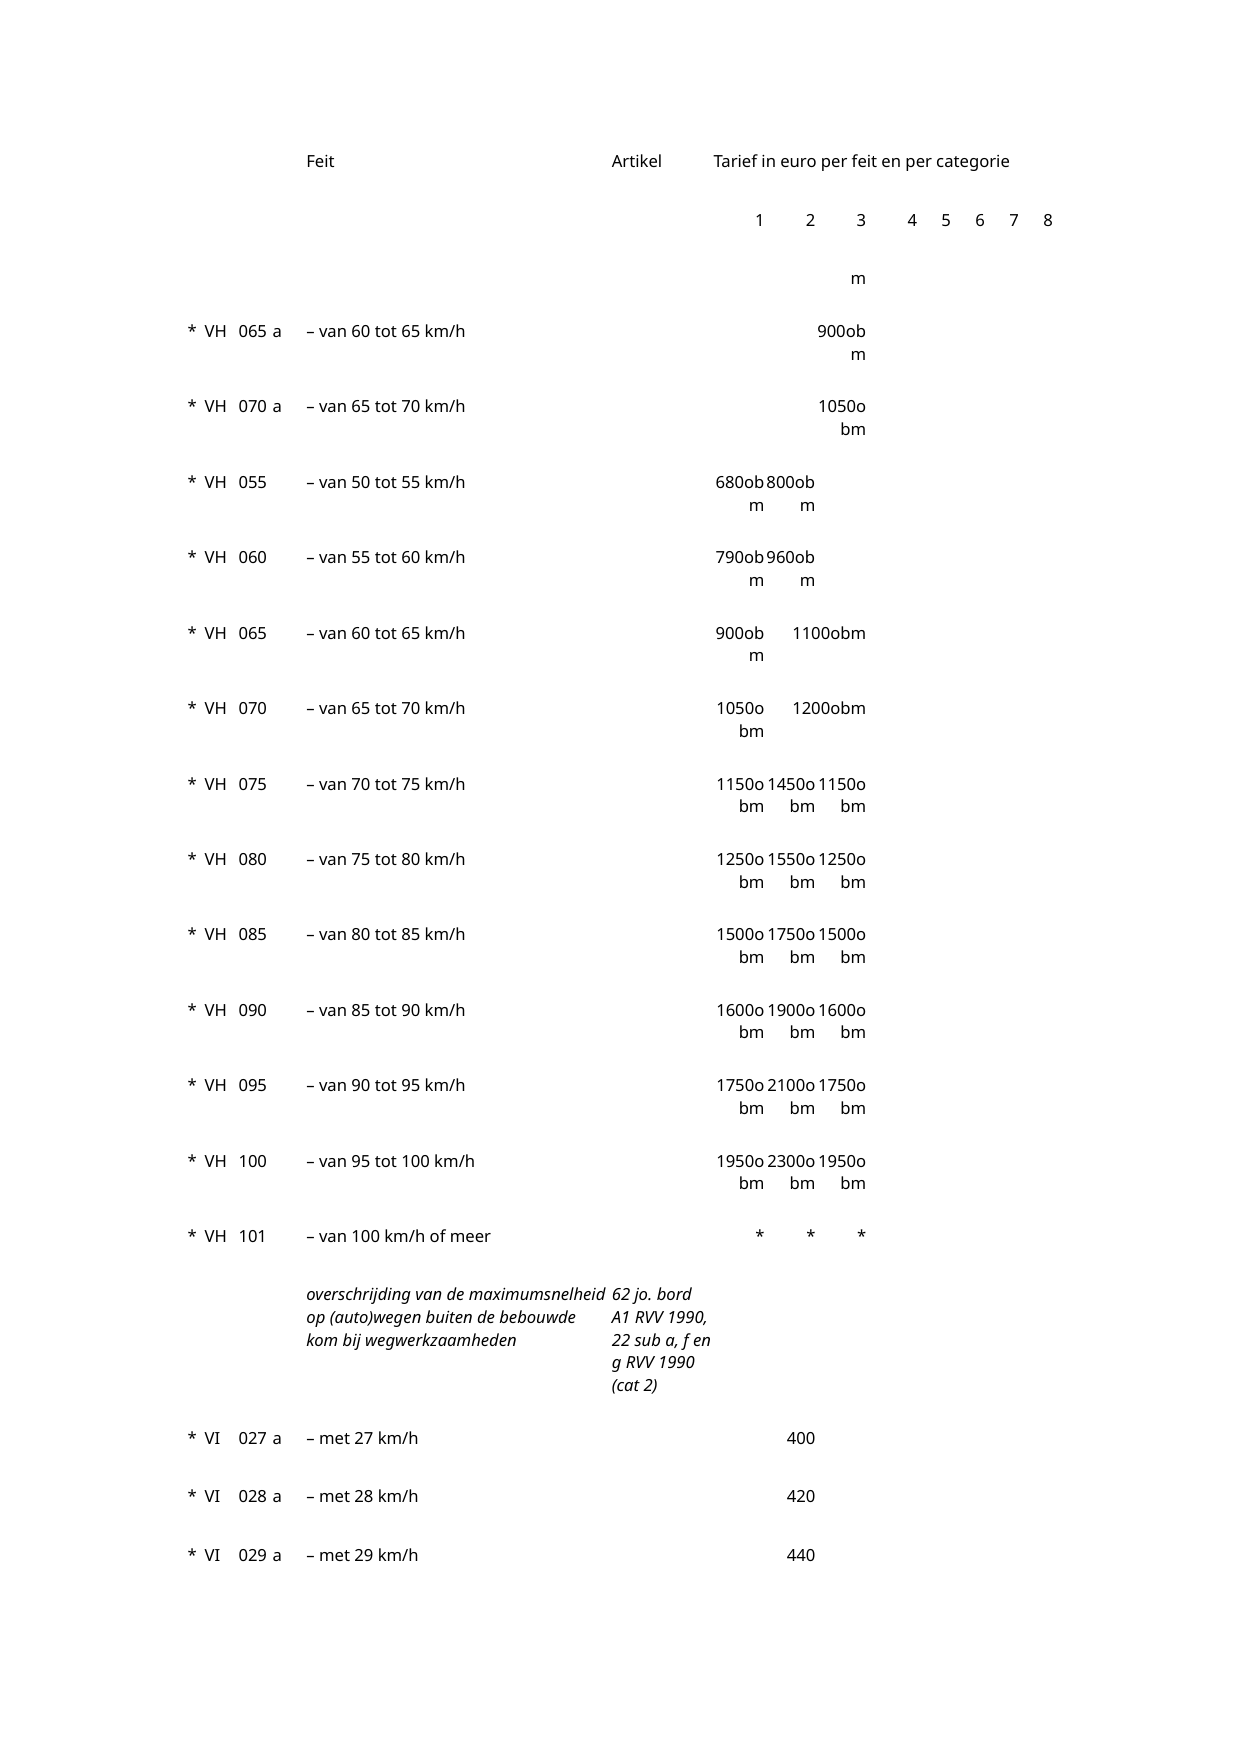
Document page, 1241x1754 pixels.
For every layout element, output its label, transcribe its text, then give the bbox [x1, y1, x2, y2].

table_cell [1019, 546, 1053, 621]
table_cell [917, 1225, 951, 1283]
table_cell [951, 546, 985, 621]
table_cell * [188, 1149, 204, 1224]
table_cell [866, 1074, 917, 1149]
table_cell [1019, 1427, 1053, 1485]
table_cell VH [204, 470, 238, 546]
table_cell * [815, 1225, 866, 1283]
table_cell [612, 1074, 713, 1149]
table_cell 7 [985, 209, 1019, 267]
table_cell [951, 1427, 985, 1485]
table_cell [1019, 772, 1053, 847]
table_cell [272, 923, 306, 998]
table_cell – van 60 tot 65 km/h [306, 320, 612, 395]
table_cell – van 100 km/h of meer [306, 1225, 612, 1283]
table_cell [985, 1074, 1019, 1149]
table_cell [204, 209, 238, 267]
table_cell [204, 267, 238, 319]
table_cell m [815, 267, 866, 319]
table_cell [985, 1149, 1019, 1224]
table_cell * [188, 772, 204, 847]
table_cell 1900obm [764, 998, 815, 1074]
table_cell [985, 1225, 1019, 1283]
table_cell [188, 1283, 204, 1427]
table_cell 1200obm [764, 697, 866, 772]
table_cell [612, 848, 713, 923]
table_cell [612, 209, 713, 267]
table_cell 3 [815, 209, 866, 267]
table_cell [917, 772, 951, 847]
table_cell [612, 923, 713, 998]
table_cell a [272, 1544, 306, 1602]
table_cell [917, 848, 951, 923]
table_cell [985, 1544, 1019, 1602]
table_cell [951, 470, 985, 546]
table_cell 1150obm [713, 772, 764, 847]
table_cell [1019, 1544, 1053, 1602]
table_header Tarief in euro per feit en per categorie [713, 150, 1053, 208]
table_cell – met 28 km/h [306, 1485, 612, 1543]
table_cell [917, 923, 951, 998]
table_cell – van 95 tot 100 km/h [306, 1149, 612, 1224]
table_cell [866, 320, 917, 395]
table_cell [204, 1283, 238, 1427]
table_cell [917, 546, 951, 621]
table_cell [1019, 923, 1053, 998]
table_cell [272, 546, 306, 621]
table_header [188, 150, 204, 208]
table_cell [866, 1225, 917, 1283]
table_cell [951, 320, 985, 395]
table_cell [951, 1544, 985, 1602]
table_cell [866, 267, 917, 319]
table_cell * [188, 1225, 204, 1283]
table_cell – van 55 tot 60 km/h [306, 546, 612, 621]
table_cell [917, 1283, 951, 1427]
table_cell VH [204, 697, 238, 772]
table_cell 1050obm [815, 395, 866, 470]
table_cell [764, 267, 815, 319]
table_cell [985, 1283, 1019, 1427]
table_cell 1600obm [713, 998, 764, 1074]
table_cell – van 75 tot 80 km/h [306, 848, 612, 923]
table_cell [306, 209, 612, 267]
table_cell 1150obm [815, 772, 866, 847]
table_cell [866, 848, 917, 923]
table_cell [612, 320, 713, 395]
table_cell [1019, 697, 1053, 772]
table_cell [238, 267, 272, 319]
table_cell * [188, 546, 204, 621]
table_cell 100 [238, 1149, 272, 1224]
table_cell [713, 1427, 764, 1485]
table_cell [917, 697, 951, 772]
table_cell 800obm [764, 470, 815, 546]
table_cell [985, 320, 1019, 395]
table_cell * [188, 1485, 204, 1543]
table_cell [951, 697, 985, 772]
table_cell [951, 395, 985, 470]
table_cell [951, 621, 985, 697]
table_cell 2100obm [764, 1074, 815, 1149]
table_cell a [272, 395, 306, 470]
table_cell 1500obm [713, 923, 764, 998]
table_cell * [188, 1074, 204, 1149]
table_cell [272, 998, 306, 1074]
table_cell – van 60 tot 65 km/h [306, 621, 612, 697]
table_cell [985, 1427, 1019, 1485]
table_cell 1550obm [764, 848, 815, 923]
table_cell [951, 772, 985, 847]
table_cell [985, 848, 1019, 923]
table_cell [612, 998, 713, 1074]
table_cell [272, 772, 306, 847]
table_cell VH [204, 395, 238, 470]
table_cell [917, 267, 951, 319]
table_cell 420 [764, 1485, 815, 1543]
table_cell [188, 209, 204, 267]
table_cell VH [204, 772, 238, 847]
table_cell [917, 1485, 951, 1543]
table_cell [713, 1485, 764, 1543]
table_cell 2 [764, 209, 815, 267]
table_cell [612, 470, 713, 546]
table_cell * [713, 1225, 764, 1283]
table_cell – van 65 tot 70 km/h [306, 395, 612, 470]
table_cell [951, 1074, 985, 1149]
table_cell 1750obm [713, 1074, 764, 1149]
table_cell 900obm [713, 621, 764, 697]
table_cell 5 [917, 209, 951, 267]
table_cell – van 80 tot 85 km/h [306, 923, 612, 998]
table_cell * [188, 621, 204, 697]
table_cell [866, 395, 917, 470]
table_cell – van 90 tot 95 km/h [306, 1074, 612, 1149]
table_cell [985, 998, 1019, 1074]
table_cell [1019, 1074, 1053, 1149]
table_cell * [188, 470, 204, 546]
table_cell [612, 621, 713, 697]
table_cell – met 29 km/h [306, 1544, 612, 1602]
table_cell 1100obm [764, 621, 866, 697]
table_cell 070 [238, 697, 272, 772]
table_cell [188, 267, 204, 319]
table_cell [1019, 1225, 1053, 1283]
table_cell [272, 267, 306, 319]
table_cell [1019, 267, 1053, 319]
table_cell [951, 1283, 985, 1427]
table_cell – van 50 tot 55 km/h [306, 470, 612, 546]
table_cell [238, 1283, 272, 1427]
table_cell 1950obm [815, 1149, 866, 1224]
table_cell [764, 1283, 815, 1427]
table_cell [272, 1074, 306, 1149]
table_cell 101 [238, 1225, 272, 1283]
table_cell 075 [238, 772, 272, 847]
table_cell [815, 1485, 866, 1543]
table_cell [917, 998, 951, 1074]
table_cell 6 [951, 209, 985, 267]
table_cell [713, 267, 764, 319]
table_cell [612, 1485, 713, 1543]
table_cell [951, 848, 985, 923]
table_cell [1019, 848, 1053, 923]
table_cell VH [204, 1225, 238, 1283]
table_cell [612, 1427, 713, 1485]
table_cell [1019, 470, 1053, 546]
table_cell 1250obm [713, 848, 764, 923]
table_cell VH [204, 1149, 238, 1224]
table_cell [272, 1149, 306, 1224]
table_cell * [188, 848, 204, 923]
table_cell * [188, 1427, 204, 1485]
table_cell * [188, 395, 204, 470]
table_header Artikel [612, 150, 713, 208]
table_cell [1019, 320, 1053, 395]
table_cell 080 [238, 848, 272, 923]
table_cell – van 70 tot 75 km/h [306, 772, 612, 847]
table_cell [713, 395, 764, 470]
table_cell [917, 470, 951, 546]
table_cell * [188, 697, 204, 772]
table_cell [985, 1485, 1019, 1543]
table_cell VH [204, 923, 238, 998]
table_cell 1 [713, 209, 764, 267]
table_cell 027 [238, 1427, 272, 1485]
table_cell [866, 1427, 917, 1485]
table_cell [815, 546, 866, 621]
table_cell [272, 209, 306, 267]
table_cell 060 [238, 546, 272, 621]
table_cell [272, 470, 306, 546]
table_cell [612, 267, 713, 319]
table_cell – van 85 tot 90 km/h [306, 998, 612, 1074]
table_cell 070 [238, 395, 272, 470]
table_cell [713, 1283, 764, 1427]
table_cell [1019, 1283, 1053, 1427]
table_cell [1019, 998, 1053, 1074]
table_cell [985, 546, 1019, 621]
table_cell [612, 546, 713, 621]
table_cell [866, 1283, 917, 1427]
table_cell [1019, 1149, 1053, 1224]
table_cell VH [204, 621, 238, 697]
table_header [204, 150, 238, 208]
table_cell 085 [238, 923, 272, 998]
table_cell [612, 697, 713, 772]
table_cell [917, 1544, 951, 1602]
table_cell 62 jo. bord A1 RVV 1990, 22 sub a, f en g RVV 1990 (cat 2) [612, 1283, 713, 1427]
table_cell 1450obm [764, 772, 815, 847]
table_cell 055 [238, 470, 272, 546]
table_cell VI [204, 1427, 238, 1485]
table_cell [272, 1283, 306, 1427]
table_cell [713, 1544, 764, 1602]
table_cell 065 [238, 320, 272, 395]
table_cell VH [204, 546, 238, 621]
table_cell [1019, 395, 1053, 470]
table_cell 095 [238, 1074, 272, 1149]
table_cell 1250obm [815, 848, 866, 923]
table_cell 8 [1019, 209, 1053, 267]
table_cell a [272, 1485, 306, 1543]
table_cell 440 [764, 1544, 815, 1602]
table_cell a [272, 1427, 306, 1485]
table_cell [866, 1149, 917, 1224]
table_cell [866, 772, 917, 847]
table_cell [815, 1544, 866, 1602]
table_cell [985, 267, 1019, 319]
table_cell 065 [238, 621, 272, 697]
table_cell 960obm [764, 546, 815, 621]
table_cell [272, 697, 306, 772]
table_cell [866, 621, 917, 697]
table_cell 2300obm [764, 1149, 815, 1224]
table_cell [951, 1485, 985, 1543]
table_cell [238, 209, 272, 267]
table_cell VH [204, 320, 238, 395]
table_cell overschrijding van de maximumsnelheid op (auto)wegen buiten de bebouwde kom bij wegwerkzaamheden [306, 1283, 612, 1427]
table_cell [612, 1149, 713, 1224]
table_cell 1750obm [815, 1074, 866, 1149]
table_cell [1019, 621, 1053, 697]
table_cell [306, 267, 612, 319]
table_cell VI [204, 1485, 238, 1543]
table_cell [985, 395, 1019, 470]
table_cell [917, 395, 951, 470]
table_cell [272, 848, 306, 923]
table_cell [985, 772, 1019, 847]
table_cell [272, 621, 306, 697]
table_cell 1750obm [764, 923, 815, 998]
table_cell [951, 923, 985, 998]
table_cell [917, 1149, 951, 1224]
table_cell [713, 320, 764, 395]
table_cell VI [204, 1544, 238, 1602]
table_cell [917, 1074, 951, 1149]
table_cell 900obm [815, 320, 866, 395]
table_cell [951, 1225, 985, 1283]
table_cell [1019, 1485, 1053, 1543]
table_cell [866, 1544, 917, 1602]
table_cell – met 27 km/h [306, 1427, 612, 1485]
table_cell [951, 998, 985, 1074]
table_cell [764, 320, 815, 395]
table_cell [815, 1427, 866, 1485]
table_cell [764, 395, 815, 470]
table_cell [985, 470, 1019, 546]
table_cell [612, 772, 713, 847]
table_cell 790obm [713, 546, 764, 621]
table_cell [866, 998, 917, 1074]
table_cell [985, 621, 1019, 697]
table_cell 1600obm [815, 998, 866, 1074]
table_cell [985, 697, 1019, 772]
table_cell [951, 267, 985, 319]
table_cell * [188, 320, 204, 395]
table_header [238, 150, 272, 208]
table_cell [612, 395, 713, 470]
table_cell [866, 546, 917, 621]
table_cell VH [204, 1074, 238, 1149]
table_cell [866, 1485, 917, 1543]
table_cell [917, 621, 951, 697]
table_cell [917, 1427, 951, 1485]
table_header Feit [306, 150, 612, 208]
table_cell VH [204, 848, 238, 923]
table_cell 400 [764, 1427, 815, 1485]
table_cell 1950obm [713, 1149, 764, 1224]
table_cell [272, 1225, 306, 1283]
table_cell VH [204, 998, 238, 1074]
table_cell 029 [238, 1544, 272, 1602]
table_cell 1500obm [815, 923, 866, 998]
table_cell [815, 1283, 866, 1427]
table_cell * [188, 998, 204, 1074]
table_cell * [188, 1544, 204, 1602]
table_cell [866, 470, 917, 546]
table_cell [866, 697, 917, 772]
table_cell [985, 923, 1019, 998]
table_cell [951, 1149, 985, 1224]
table_cell 090 [238, 998, 272, 1074]
table_cell [612, 1544, 713, 1602]
table_cell 4 [866, 209, 917, 267]
table_cell a [272, 320, 306, 395]
table_cell [815, 470, 866, 546]
table_cell 680obm [713, 470, 764, 546]
table_cell – van 65 tot 70 km/h [306, 697, 612, 772]
table_cell 1050obm [713, 697, 764, 772]
table_cell [612, 1225, 713, 1283]
table_cell * [764, 1225, 815, 1283]
table_cell 028 [238, 1485, 272, 1543]
table_cell [917, 320, 951, 395]
table_cell [866, 923, 917, 998]
table_cell * [188, 923, 204, 998]
table_header [272, 150, 306, 208]
